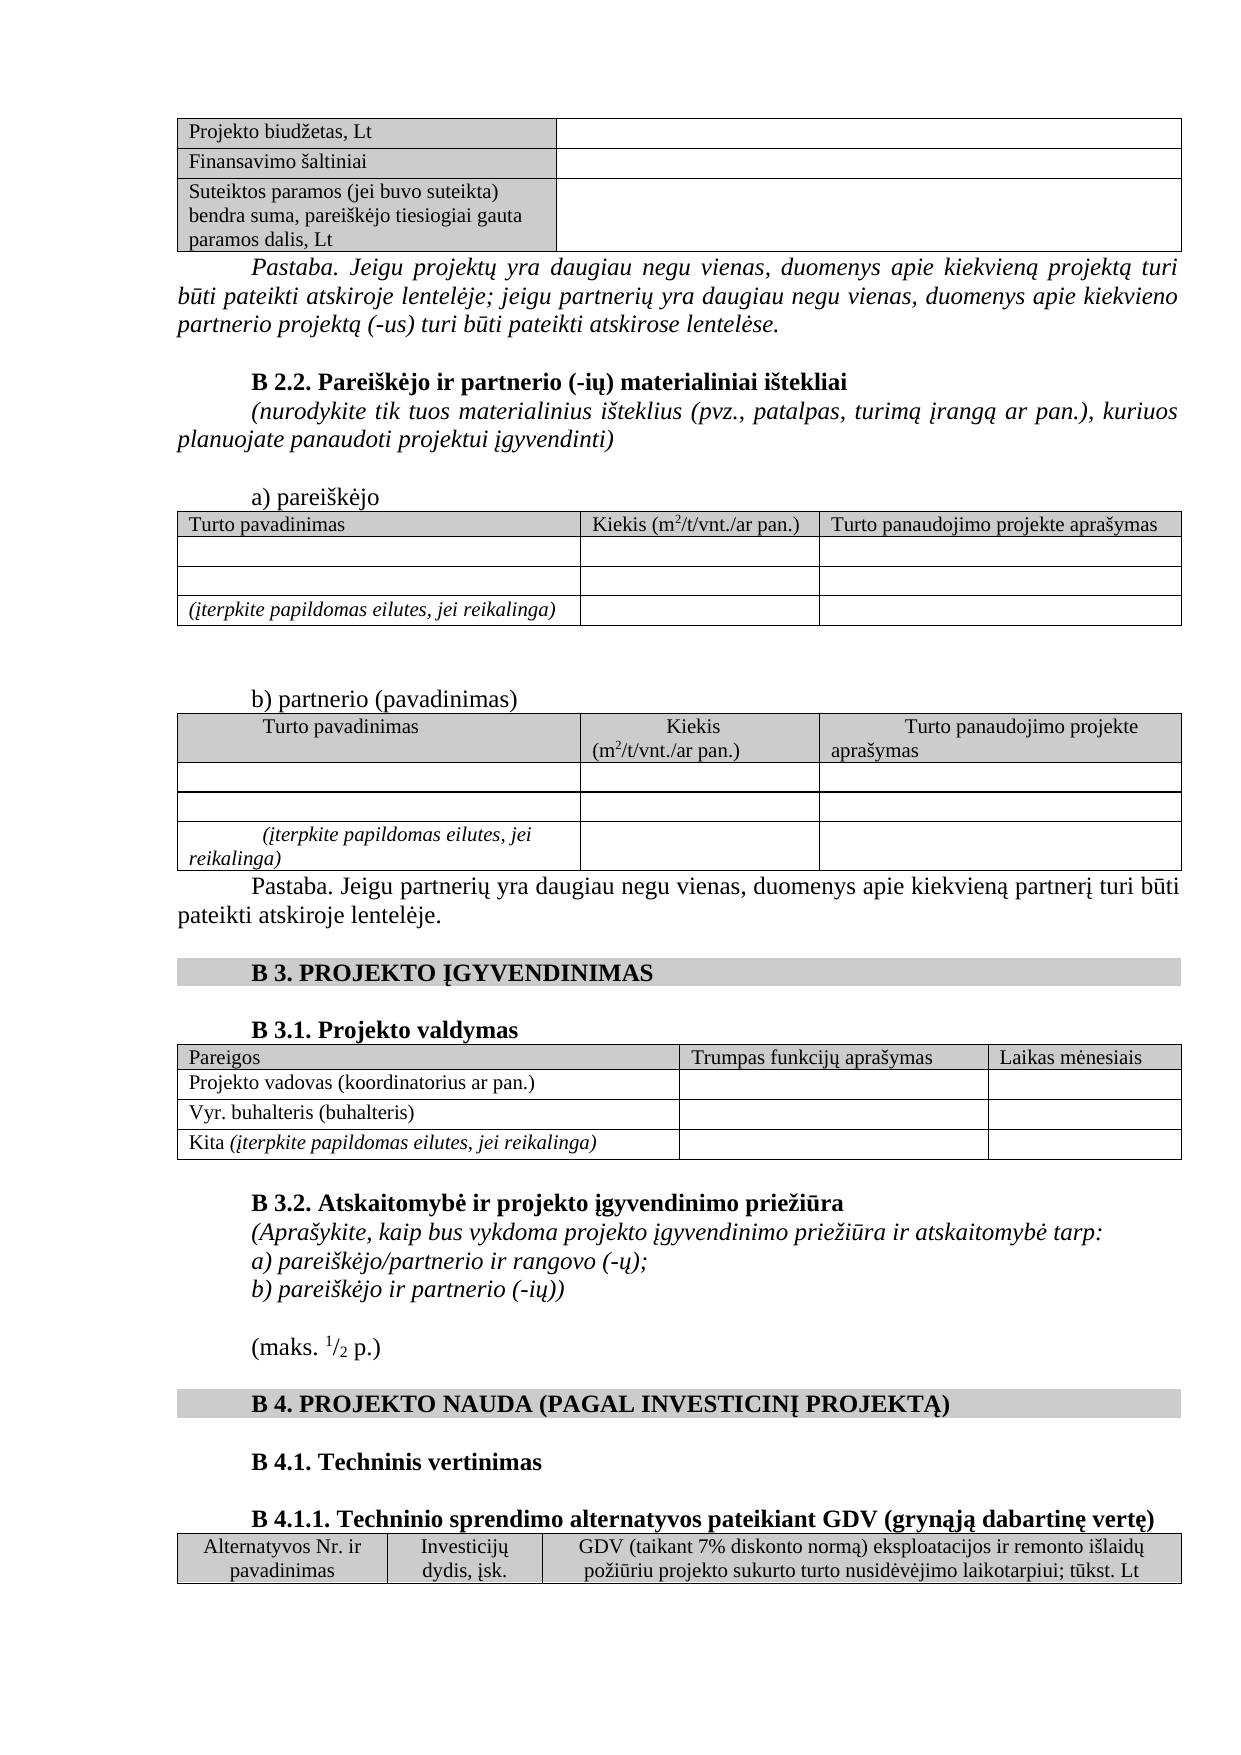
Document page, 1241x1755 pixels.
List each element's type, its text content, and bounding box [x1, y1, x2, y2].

table_cell [820, 822, 1181, 870]
table_cell [989, 1100, 1181, 1129]
text B 3.1. Projekto valdymas [177, 1015, 1181, 1044]
text (Aprašykite, kaip bus vykdoma projekto įgyvendinimo priežiūra ir atskaitomybė tarp: [177, 1217, 1181, 1246]
table_cell [581, 793, 819, 821]
text a) pareiškėjo [177, 482, 1181, 511]
table_cell [557, 149, 1181, 178]
table_header Kiekis (m2/t/vnt./ar pan.) [581, 512, 819, 536]
text B 4.1. Techninis vertinimas [177, 1447, 1181, 1476]
table_header Kiekis (m2/t/vnt./ar pan.) [581, 714, 819, 762]
table_cell [581, 596, 819, 625]
table_cell Kita (įterpkite papildomas eilutes, jei reikalinga) [178, 1130, 679, 1158]
table_cell [178, 537, 580, 566]
table_header Turto pavadinimas [178, 512, 580, 536]
table_cell Projekto vadovas (koordinatorius ar pan.) [178, 1070, 679, 1099]
text a) pareiškėjo/partnerio ir rangovo (-ų); [177, 1246, 1181, 1274]
table_cell [820, 596, 1181, 625]
table_header Turto panaudojimo projekte aprašymas [820, 512, 1181, 536]
text Pastaba. Jeigu projektų yra daugiau negu vienas, duomenys apie kiekvieną projektą turi būti pateikti atskiroje lentelėje; jeigu partnerių yra daugiau negu vienas, duomenys apie kiekvieno partnerio projektą (-us) turi būti pateikti atskirose lentelėse. [177, 252, 1181, 338]
text (maks. 1/2 p.) [177, 1332, 1181, 1361]
table_cell [680, 1100, 988, 1129]
table_header Turto pavadinimas [178, 714, 580, 762]
table_cell [820, 763, 1181, 791]
table_cell [581, 537, 819, 566]
table_header Alternatyvos Nr. ir pavadinimas [178, 1534, 387, 1582]
text (nurodykite tik tuos materialinius išteklius (pvz., patalpas, turimą įrangą ar pan.), kuriuos planuojate panaudoti projektui įgyvendinti) [177, 396, 1181, 453]
table_cell [680, 1130, 988, 1158]
table_cell [820, 793, 1181, 821]
table_header Laikas mėnesiais [989, 1045, 1181, 1069]
table_header Turto panaudojimo projekte aprašymas [820, 714, 1181, 762]
table_cell [820, 537, 1181, 566]
text B 2.2. Pareiškėjo ir partnerio (-ių) materialiniai ištekliai [177, 367, 1181, 396]
table_header GDV (taikant 7% diskonto normą) eksploatacijos ir remonto išlaidų požiūriu projekto sukurto turto nusidėvėjimo laikotarpiui; tūkst. Lt [543, 1534, 1181, 1582]
text b) partnerio (pavadinimas) [177, 684, 1181, 712]
table_cell [557, 179, 1181, 251]
table_cell [581, 567, 819, 595]
table_cell [989, 1130, 1181, 1158]
table_cell [581, 763, 819, 791]
text B 3. PROJEKTO ĮGYVENDINIMAS [177, 958, 1181, 986]
text B 4. PROJEKTO NAUDA (PAGAL INVESTICINĮ PROJEKTĄ) [177, 1389, 1181, 1418]
table_cell [178, 793, 580, 821]
table_cell Vyr. buhalteris (buhalteris) [178, 1100, 679, 1129]
table_header Investicijų dydis, įsk. [388, 1534, 542, 1582]
table_cell Suteiktos paramos (jei buvo suteikta) bendra suma, pareiškėjo tiesiogiai gauta paramos dalis, Lt [178, 179, 556, 251]
table_cell Finansavimo šaltiniai [178, 149, 556, 178]
table_cell [178, 763, 580, 791]
table_cell Projekto biudžetas, Lt [178, 119, 556, 148]
table_cell [178, 567, 580, 595]
table_cell [680, 1070, 988, 1099]
table_cell [989, 1070, 1181, 1099]
table_cell (įterpkite papildomas eilutes, jei reikalinga) [178, 596, 580, 625]
table_cell [557, 119, 1181, 148]
table_header Pareigos [178, 1045, 679, 1069]
table_cell [581, 822, 819, 870]
table_cell [820, 567, 1181, 595]
text b) pareiškėjo ir partnerio (-ių)) [177, 1274, 1181, 1303]
table_cell (įterpkite papildomas eilutes, jei reikalinga) [178, 822, 580, 870]
text B 3.2. Atskaitomybė ir projekto įgyvendinimo priežiūra [177, 1188, 1181, 1217]
text Pastaba. Jeigu partnerių yra daugiau negu vienas, duomenys apie kiekvieną partnerį turi būti pateikti atskiroje lentelėje. [177, 871, 1181, 929]
table_header Trumpas funkcijų aprašymas [680, 1045, 988, 1069]
text B 4.1.1. Techninio sprendimo alternatyvos pateikiant GDV (grynąją dabartinę vertę) [177, 1504, 1181, 1533]
